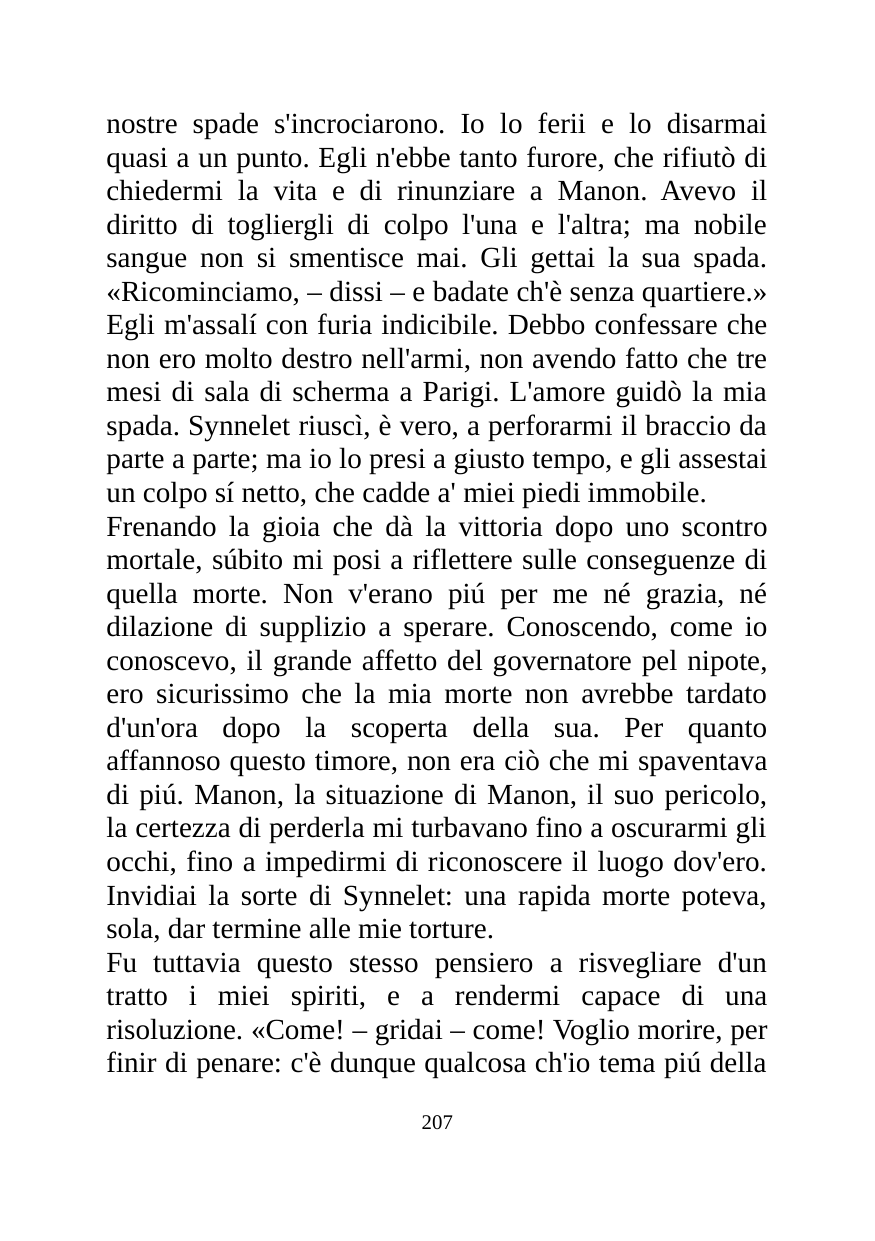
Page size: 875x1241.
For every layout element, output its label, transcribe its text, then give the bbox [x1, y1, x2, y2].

text Frenando la gioia che dà la vittoria dopo uno scontro mortale, súbito mi posi a riflettere sulle conseguenze di quella morte. Non v'erano piú per me né grazia, né dilazione di supplizio a sperare. Conoscendo, come io conoscevo, il grande affetto del governatore pel nipote, ero sicurissimo che la mia morte non avrebbe tardato d'un'ora dopo la scoperta della sua. Per quanto affannoso questo timore, non era ciò che mi spaventava di piú. Manon, la situazione di Manon, il suo pericolo, la certezza di perderla mi turbavano fino a oscurarmi gli occhi, fino a impedirmi di riconoscere il luogo dov'ero. Invidiai la sorte di Synnelet: una rapida morte poteva, sola, dar termine alle mie torture. [106, 509, 768, 945]
text nostre spade s'incrociarono. Io lo ferii e lo disarmai quasi a un punto. Egli n'ebbe tanto furore, che rifiutò di chiedermi la vita e di rinunziare a Manon. Avevo il diritto di togliergli di colpo l'una e l'altra; ma nobile sangue non si smentisce mai. Gli gettai la sua spada. «Ricominciamo, ‒ dissi ‒ e badate ch'è senza quartiere.» Egli m'assalí con furia indicibile. Debbo confessare che non ero molto destro nell'armi, non avendo fatto che tre mesi di sala di scherma a Parigi. L'amore guidò la mia spada. Synnelet riuscì, è vero, a perforarmi il braccio da parte a parte; ma io lo presi a giusto tempo, e gli assestai un colpo sí netto, che cadde a' miei piedi immobile. [106, 106, 768, 509]
text Fu tuttavia questo stesso pensiero a risvegliare d'un tratto i miei spiriti, e a rendermi capace di una risoluzione. «Come! ‒ gridai ‒ come! Voglio morire, per finir di penare: c'è dunque qualcosa ch'io tema piú della [106, 945, 768, 1079]
